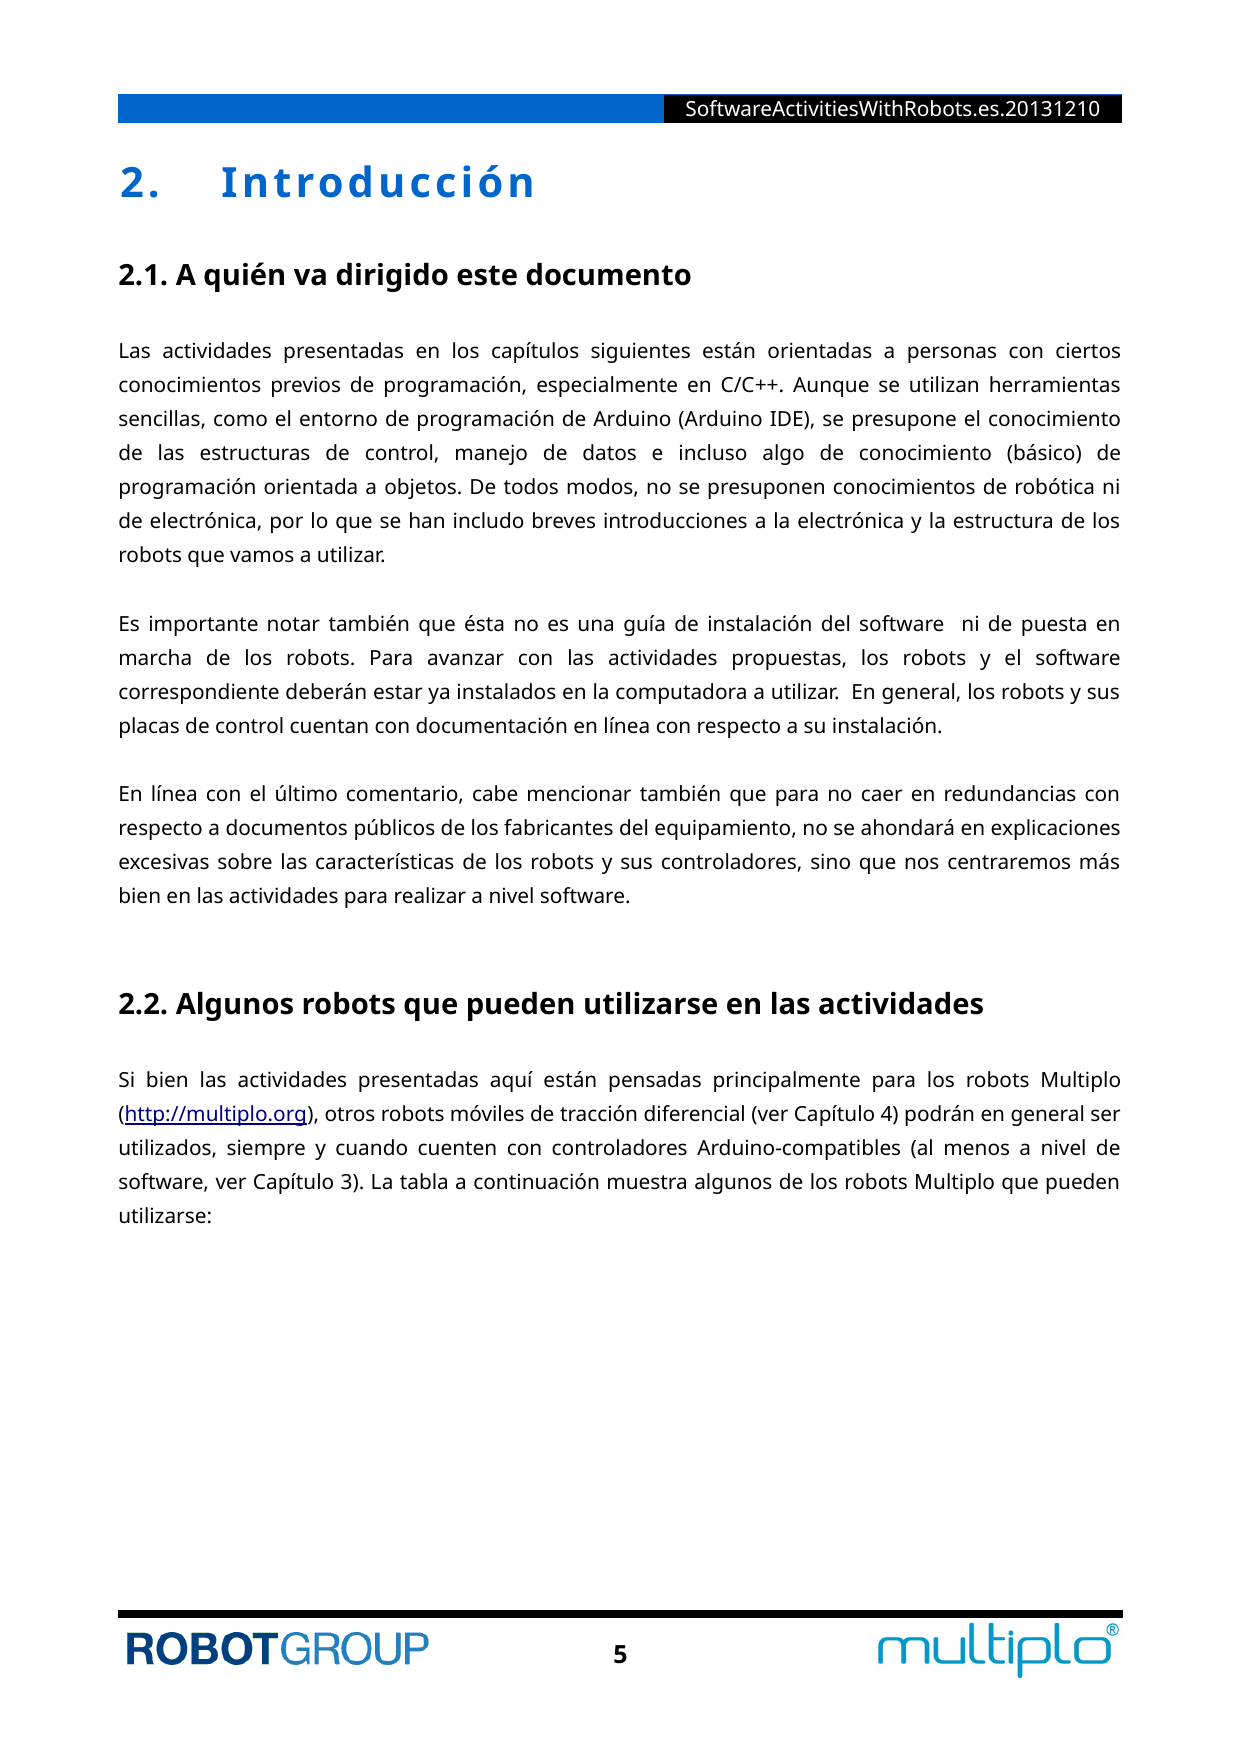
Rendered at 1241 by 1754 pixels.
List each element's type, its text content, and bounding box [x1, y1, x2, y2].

text 2. Introducción [120, 152, 1122, 209]
text Las actividades presentadas en los capítulos siguientes están orientadas a personas con ciertos conocimientos previos de programación, especialmente en C/C++. Aunque se utilizan herramientas sencillas, como el entorno de programación de Arduino (Arduino IDE), se presupone el conocimiento de las estructuras de control, manejo de datos e incluso algo de conocimiento (básico) de programación orientada a objetos. De todos modos, no se presuponen conocimientos de robótica ni de electrónica, por lo que se han includo breves introducciones a la electrónica y la estructura de los robots que vamos a utilizar. [118, 336, 1122, 569]
text En línea con el último comentario, cabe mencionar también que para no caer en redundancias con respecto a documentos públicos de los fabricantes del equipamiento, no se ahondará en explicaciones excesivas sobre las características de los robots y sus controladores, sino que nos centraremos más bien en las actividades para realizar a nivel software. [118, 779, 1122, 910]
text 2.1. A quién va dirigido este documento [118, 254, 1122, 294]
text Si bien las actividades presentadas aquí están pensadas principalmente para los robots Multiplo (http://multiplo.org), otros robots móviles de tracción diferencial (ver Capítulo 4) podrán en general ser utilizados, siempre y cuando cuenten con controladores Arduino-compatibles (al menos a nivel de software, ver Capítulo 3). La tabla a continuación muestra algunos de los robots Multiplo que pueden utilizarse: [118, 1065, 1122, 1230]
text Es importante notar también que ésta no es una guía de instalación del software ni de puesta en marcha de los robots. Para avanzar con las actividades propuestas, los robots y el software correspondiente deberán estar ya instalados en la computadora a utilizar. En general, los robots y sus placas de control cuentan con documentación en línea con respecto a su instalación. [118, 609, 1122, 739]
picture [118, 1622, 434, 1673]
picture [877, 1622, 1123, 1679]
text 2.2. Algunos robots que pueden utilizarse en las actividades [118, 983, 1122, 1023]
